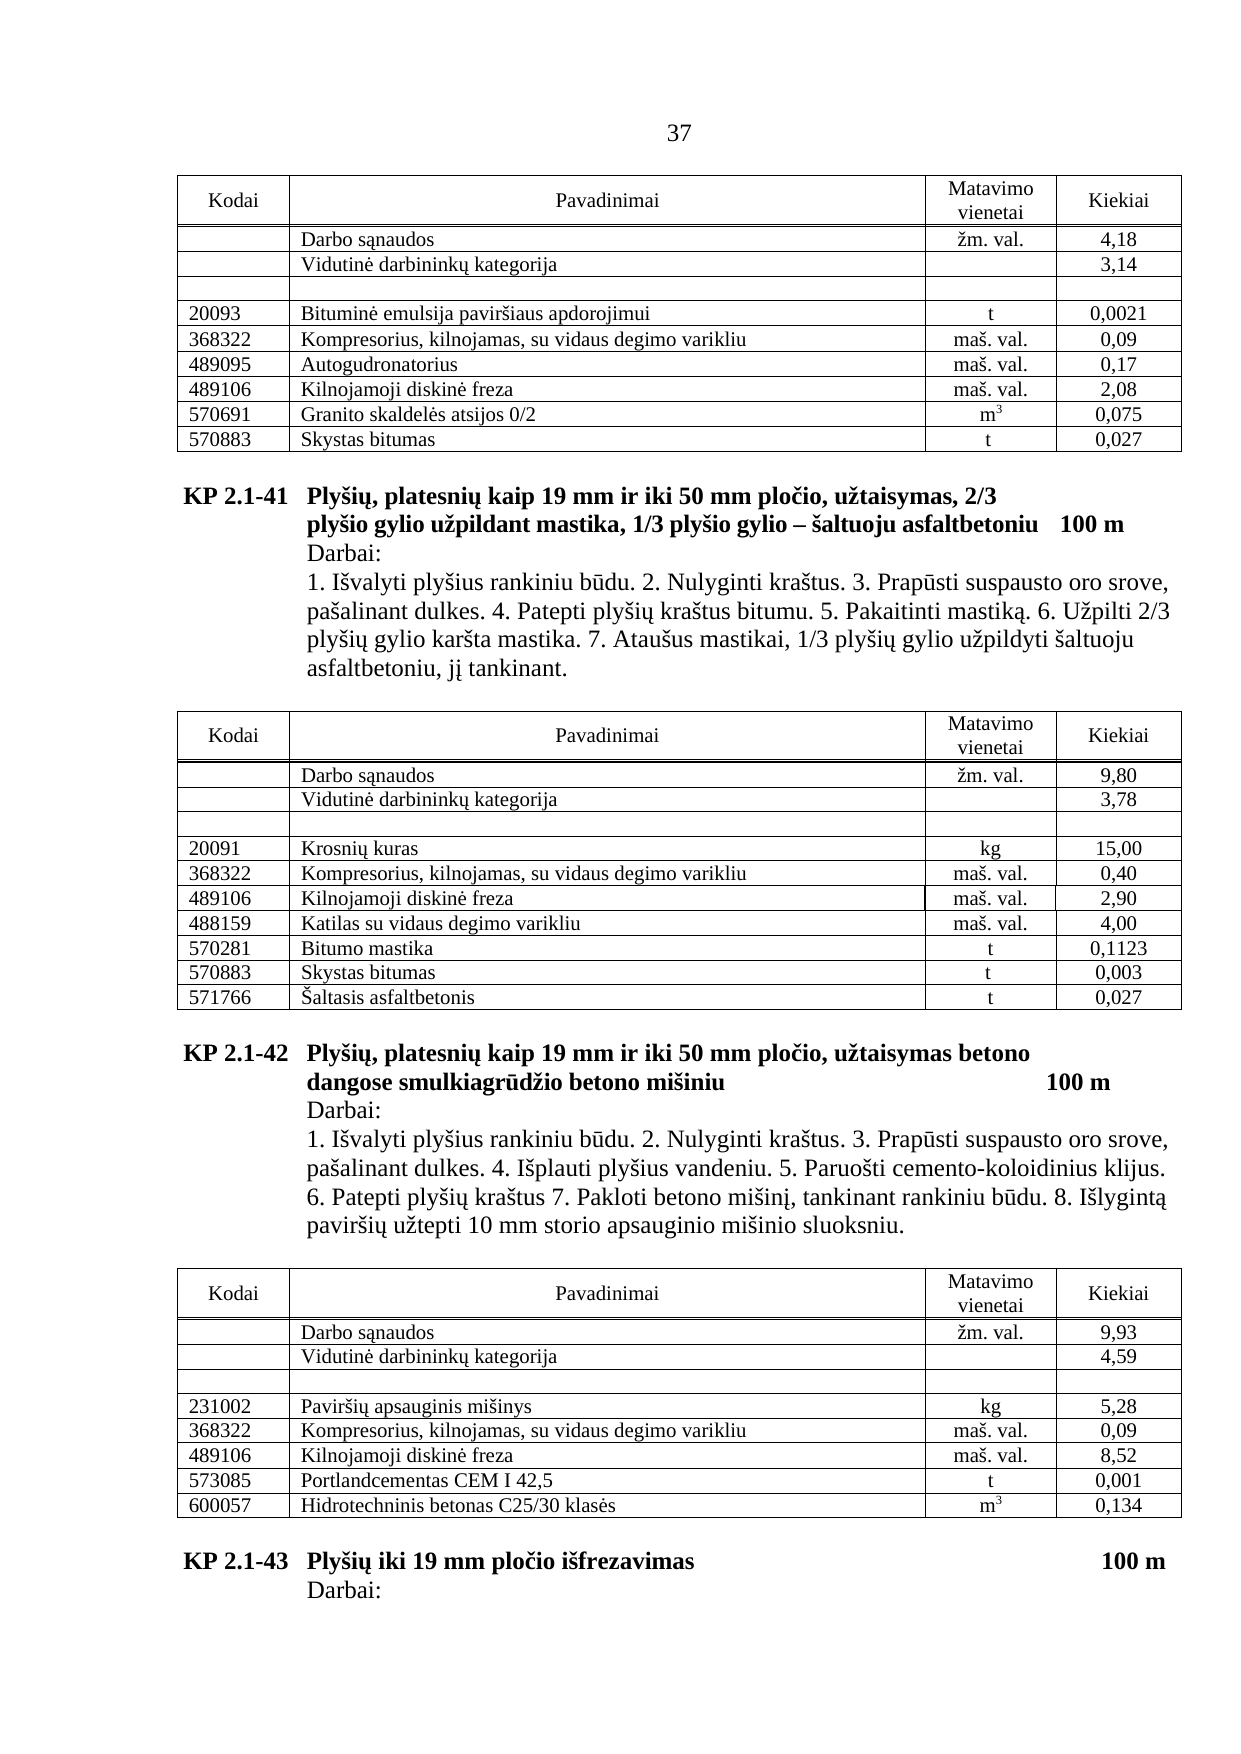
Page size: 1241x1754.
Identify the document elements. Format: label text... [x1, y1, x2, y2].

table_cell [178, 1320, 289, 1344]
table_cell 0,09 [1057, 1419, 1181, 1442]
table_cell Vidutinė darbininkų kategorija [290, 1345, 925, 1368]
table_cell 488159 [178, 911, 289, 935]
table_header Kodai [178, 176, 289, 224]
table_cell 570281 [178, 936, 289, 960]
table_cell maš. val. [926, 886, 1055, 910]
table_cell 0,1123 [1057, 936, 1181, 960]
table_cell Granito skaldelės atsijos 0/2 [290, 402, 925, 426]
table_cell [177, 1575, 301, 1604]
table_cell 0,001 [1057, 1469, 1181, 1492]
table_cell [178, 252, 289, 276]
table_cell Paviršių apsauginis mišinys [290, 1394, 925, 1418]
table_cell Autogudronatorius [290, 352, 925, 376]
table_cell Darbo sąnaudos [290, 1320, 925, 1344]
table_cell Darbai: 1. Išvalyti plyšius rankiniu būdu. 2. Nulyginti kraštus. 3. Prapūsti suspausto oro srove, pašalinant dulkes. 4. Patepti plyšių kraštus bitumu. 5. Pakaitinti mastiką. 6. Užpilti 2/3 plyšių gylio karšta mastika. 7. Ataušus mastikai, 1/3 plyšių gylio užpildyti šaltuoju asfaltbetoniu, jį tankinant. [301, 538, 1181, 682]
table_cell [177, 1096, 301, 1239]
table_cell [926, 277, 1056, 300]
table_cell [178, 1345, 289, 1368]
table_cell [926, 1370, 1056, 1393]
table_cell 3,78 [1057, 788, 1181, 811]
table_header Matavimo vienetai [926, 712, 1056, 759]
table_cell [1057, 812, 1181, 836]
table_cell 2,08 [1057, 377, 1181, 401]
table_cell Kilnojamoji diskinė freza [290, 1443, 925, 1467]
table_cell maš. val. [926, 1419, 1056, 1442]
table_cell [926, 788, 1056, 811]
table_header Pavadinimai [290, 712, 925, 759]
table_cell maš. val. [926, 352, 1056, 376]
table_cell [926, 812, 1056, 836]
table_cell Kilnojamoji diskinė freza [290, 886, 924, 910]
table_cell 570883 [178, 427, 289, 451]
table_cell t [926, 301, 1056, 325]
table_cell [290, 812, 925, 836]
table_cell Skystas bitumas [290, 961, 925, 984]
table_cell [178, 763, 289, 787]
table_header Plyšių iki 19 mm pločio išfrezavimas [301, 1546, 1095, 1575]
table_cell Krosnių kuras [290, 837, 925, 860]
table_cell 0,0021 [1057, 301, 1181, 325]
table_cell Hidrotechninis betonas C25/30 klasės [290, 1494, 925, 1517]
table_cell [178, 227, 289, 251]
table_header Matavimo vienetai [926, 176, 1056, 224]
table_cell 0,075 [1057, 402, 1181, 426]
table_cell 20093 [178, 301, 289, 325]
table_cell Portlandcementas CEM I 42,5 [290, 1469, 925, 1492]
table_cell 489095 [178, 352, 289, 376]
table_cell Darbo sąnaudos [290, 227, 925, 251]
table_cell 0,027 [1057, 427, 1181, 451]
table_cell 368322 [178, 1419, 289, 1442]
table_cell 571766 [178, 985, 289, 1009]
table_cell žm. val. [926, 763, 1056, 787]
table_cell Kilnojamoji diskinė freza [290, 377, 925, 401]
table_cell 231002 [178, 1394, 289, 1418]
table_cell 9,80 [1057, 763, 1181, 787]
table_cell 489106 [178, 886, 289, 910]
table_header 100 m [1040, 1038, 1181, 1096]
table_cell 0,027 [1057, 985, 1181, 1009]
table_cell 15,00 [1057, 837, 1181, 860]
table_cell Bitumo mastika [290, 936, 925, 960]
table_cell [1057, 277, 1181, 300]
table_header Pavadinimai [290, 1269, 925, 1317]
table_header Kiekiai [1057, 176, 1181, 224]
table_cell Kompresorius, kilnojamas, su vidaus degimo varikliu [290, 1419, 925, 1442]
table_header Kiekiai [1057, 712, 1181, 759]
table_cell 368322 [178, 861, 289, 885]
table_header Pavadinimai [290, 176, 925, 224]
table_cell t [926, 961, 1056, 984]
table_header Matavimo vienetai [926, 1269, 1056, 1317]
table_header 100 m [1054, 481, 1181, 538]
table_cell [178, 788, 289, 811]
table_cell žm. val. [926, 1320, 1056, 1344]
table_cell [926, 1345, 1056, 1368]
table_header Kodai [178, 1269, 289, 1317]
table_cell 0,40 [1057, 861, 1181, 885]
table_cell t [926, 985, 1056, 1009]
table_cell 4,00 [1057, 911, 1181, 935]
table_cell m3 [926, 1494, 1056, 1517]
table_cell [926, 252, 1056, 276]
table_cell 5,28 [1057, 1394, 1181, 1418]
table_header KP 2.1-41 [177, 481, 301, 538]
table_cell 20091 [178, 837, 289, 860]
table_cell 4,18 [1057, 227, 1181, 251]
table_cell Vidutinė darbininkų kategorija [290, 788, 925, 811]
table_header KP 2.1-43 [177, 1546, 301, 1575]
table_cell [178, 277, 289, 300]
table_cell m3 [926, 402, 1056, 426]
table_cell Katilas su vidaus degimo varikliu [290, 911, 925, 935]
table_cell 8,52 [1057, 1443, 1181, 1467]
table_cell [1057, 1370, 1181, 1393]
table_cell 600057 [178, 1494, 289, 1517]
table_cell 573085 [178, 1469, 289, 1492]
table_cell 0,003 [1057, 961, 1181, 984]
table_cell [290, 1370, 925, 1393]
table_cell [178, 1370, 289, 1393]
table_cell 9,93 [1057, 1320, 1181, 1344]
table_cell Darbo sąnaudos [290, 763, 925, 787]
table_header 100 m [1095, 1546, 1181, 1575]
table_cell Bituminė emulsija paviršiaus apdorojimui [290, 301, 925, 325]
table_cell Šaltasis asfaltbetonis [290, 985, 925, 1009]
table_cell 4,59 [1057, 1345, 1181, 1368]
table_header Plyšių, platesnių kaip 19 mm ir iki 50 mm pločio, užtaisymas betono dangose smulkiagrūdžio betono mišiniu [301, 1038, 1040, 1096]
table_header Plyšių, platesnių kaip 19 mm ir iki 50 mm pločio, užtaisymas, 2/3 plyšio gylio užpildant mastika, 1/3 plyšio gylio – šaltuoju asfaltbetoniu [301, 481, 1053, 538]
table_cell maš. val. [926, 326, 1056, 351]
table_cell 0,17 [1057, 352, 1181, 376]
table_cell 489106 [178, 377, 289, 401]
table_cell t [926, 1469, 1056, 1492]
table_cell kg [926, 1394, 1056, 1418]
table_cell Vidutinė darbininkų kategorija [290, 252, 925, 276]
table_cell 368322 [178, 326, 289, 351]
table_cell t [926, 936, 1056, 960]
table_header Kodai [178, 712, 289, 759]
table_cell kg [926, 837, 1056, 860]
table_cell Kompresorius, kilnojamas, su vidaus degimo varikliu [290, 861, 925, 885]
table_cell Kompresorius, kilnojamas, su vidaus degimo varikliu [290, 326, 925, 351]
table_cell žm. val. [926, 227, 1056, 251]
table_cell maš. val. [926, 377, 1056, 401]
table_cell 570883 [178, 961, 289, 984]
table_cell maš. val. [926, 911, 1056, 935]
table_cell Darbai: [301, 1575, 1181, 1604]
table_cell Darbai: 1. Išvalyti plyšius rankiniu būdu. 2. Nulyginti kraštus. 3. Prapūsti suspausto oro srove, pašalinant dulkes. 4. Išplauti plyšius vandeniu. 5. Paruošti cemento-koloidinius klijus. 6. Patepti plyšių kraštus 7. Pakloti betono mišinį, tankinant rankiniu būdu. 8. Išlygintą paviršių užtepti 10 mm storio apsauginio mišinio sluoksniu. [301, 1096, 1181, 1239]
table_cell [290, 277, 925, 300]
table_cell 2,90 [1056, 886, 1181, 910]
table_cell 489106 [178, 1443, 289, 1467]
table_cell 3,14 [1057, 252, 1181, 276]
table_cell 570691 [178, 402, 289, 426]
table_cell Skystas bitumas [290, 427, 925, 451]
table_cell 0,09 [1057, 326, 1181, 351]
table_cell t [926, 427, 1056, 451]
table_cell 0,134 [1057, 1494, 1181, 1517]
table_cell maš. val. [926, 1443, 1056, 1467]
table_header KP 2.1-42 [177, 1038, 301, 1096]
table_cell [178, 812, 289, 836]
table_cell maš. val. [926, 861, 1056, 885]
table_cell [177, 538, 301, 682]
table_header Kiekiai [1057, 1269, 1181, 1317]
